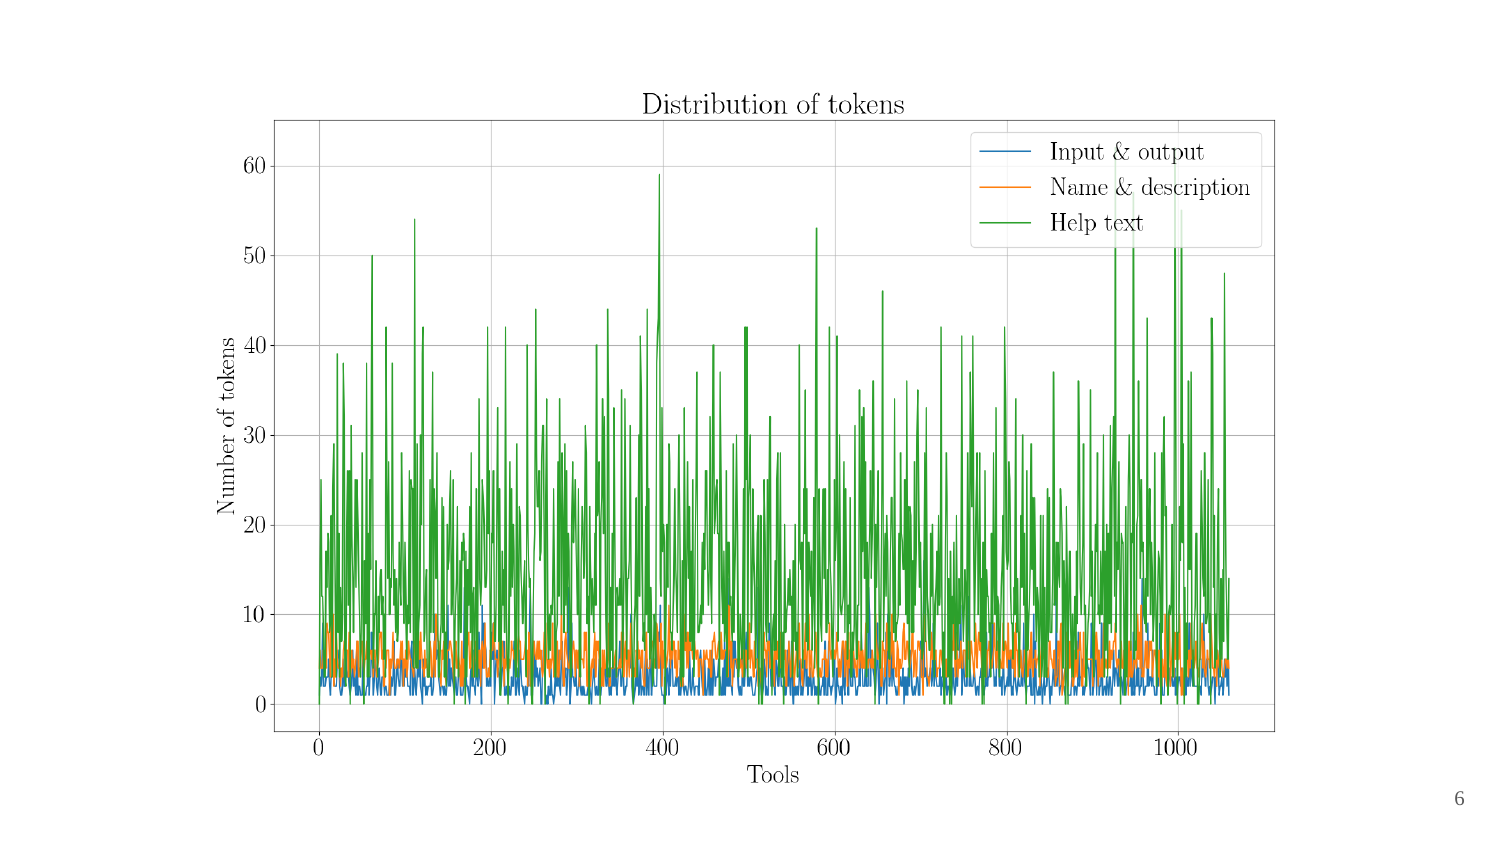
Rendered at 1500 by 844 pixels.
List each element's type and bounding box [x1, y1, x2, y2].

slide_number [1389, 764, 1480, 830]
picture [112, 24, 1403, 819]
